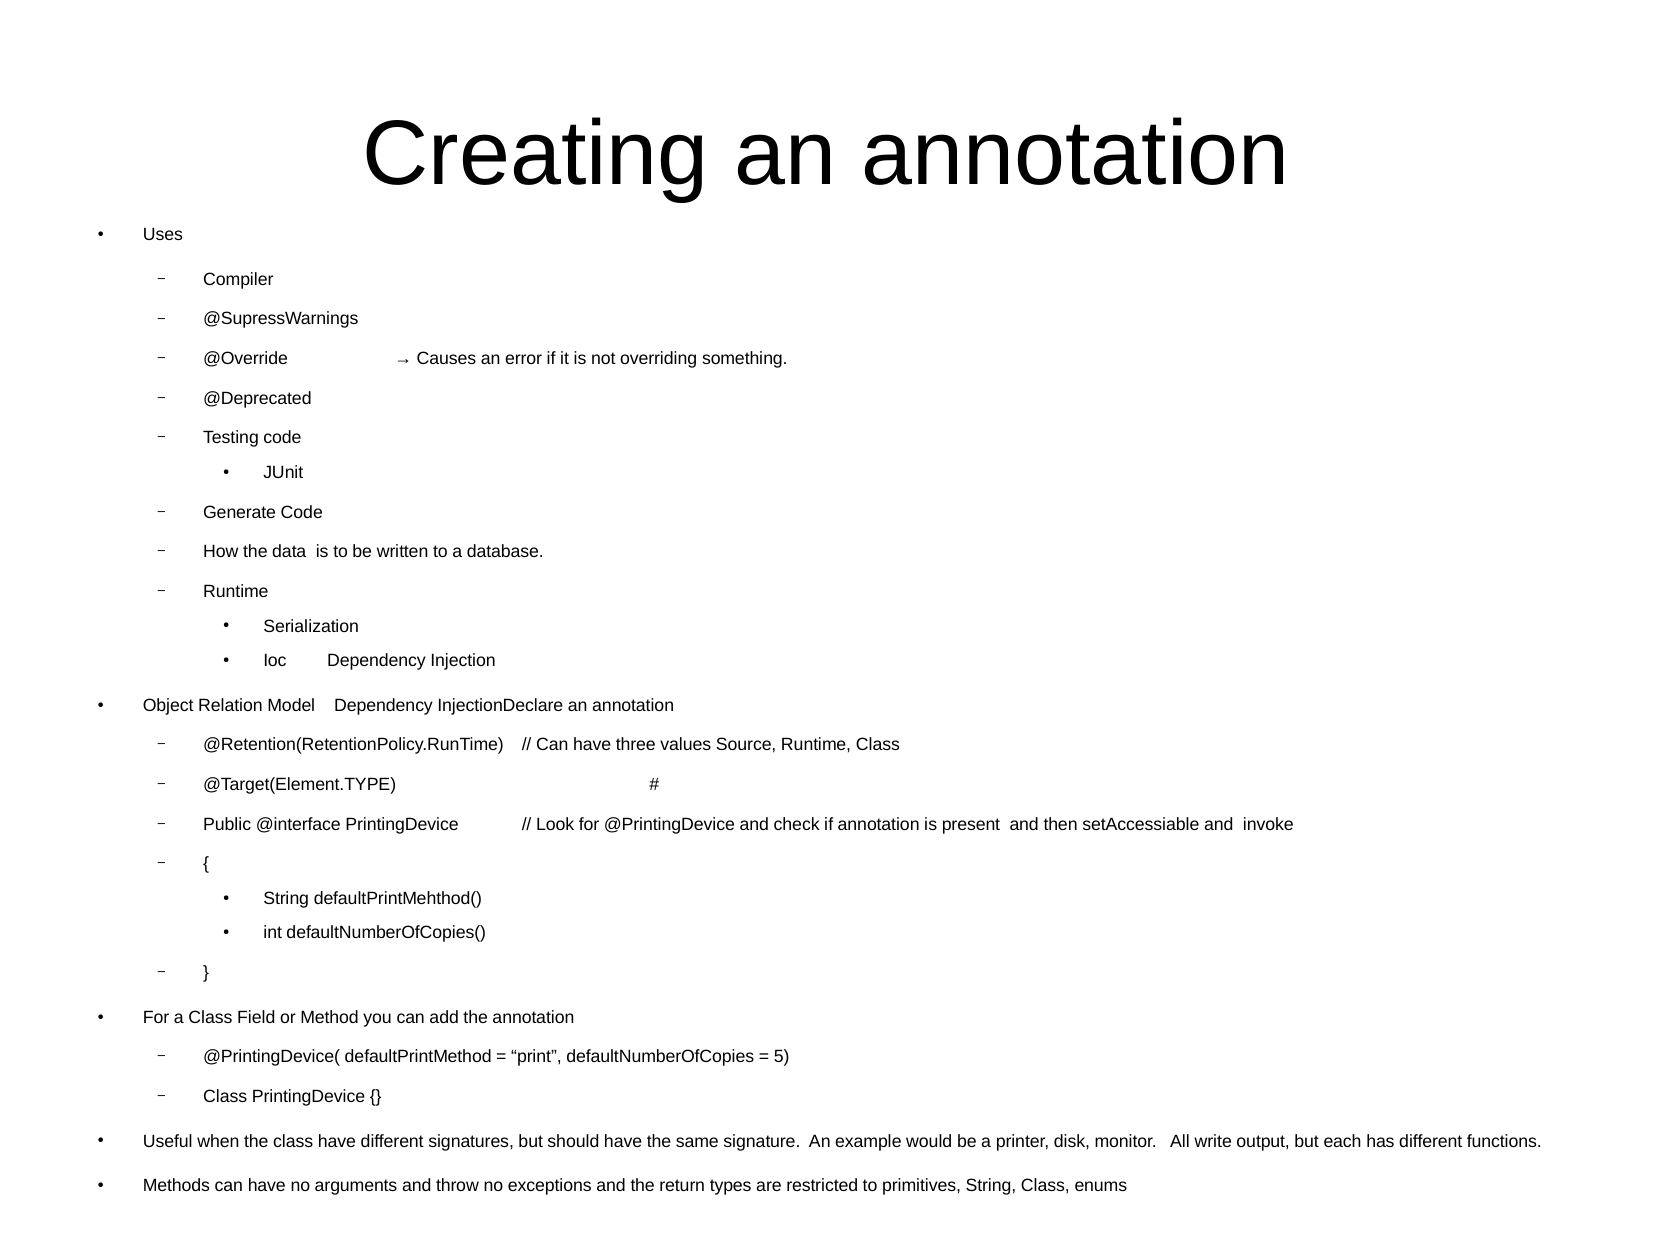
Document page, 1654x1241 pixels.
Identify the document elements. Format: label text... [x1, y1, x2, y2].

list Uses Compiler @SupressWarnings @Override → Causes an error if it is not overriding something. @Deprecated Testing code JUnit Generate Code How the data is to be written to a database. Runtime Serialization Ioc Dependency Injection Object Relation Model Dependency InjectionDeclare an annotation @Retention(RetentionPolicy.RunTime) // Can have three values Source, Runtime, Class @Target(Element.TYPE) # Public @interface PrintingDevice // Look for @PrintingDevice and check if annotation is present and then setAccessiable and invoke { String defaultPrintMehthod() int defaultNumberOfCopies() } For a Class Field or Method you can add the annotation @PrintingDevice( defaultPrintMethod = “print”, defaultNumberOfCopies = 5) Class PrintingDevice {} Useful when the class have different signatures, but should have the same signature. An example would be a printer, disk, monitor. All write output, but each has different functions. Methods can have no arguments and throw no exceptions and the return types are restricted to primitives, String, Class, enums [82, 225, 1571, 1216]
title Creating an annotation [82, 49, 1571, 225]
